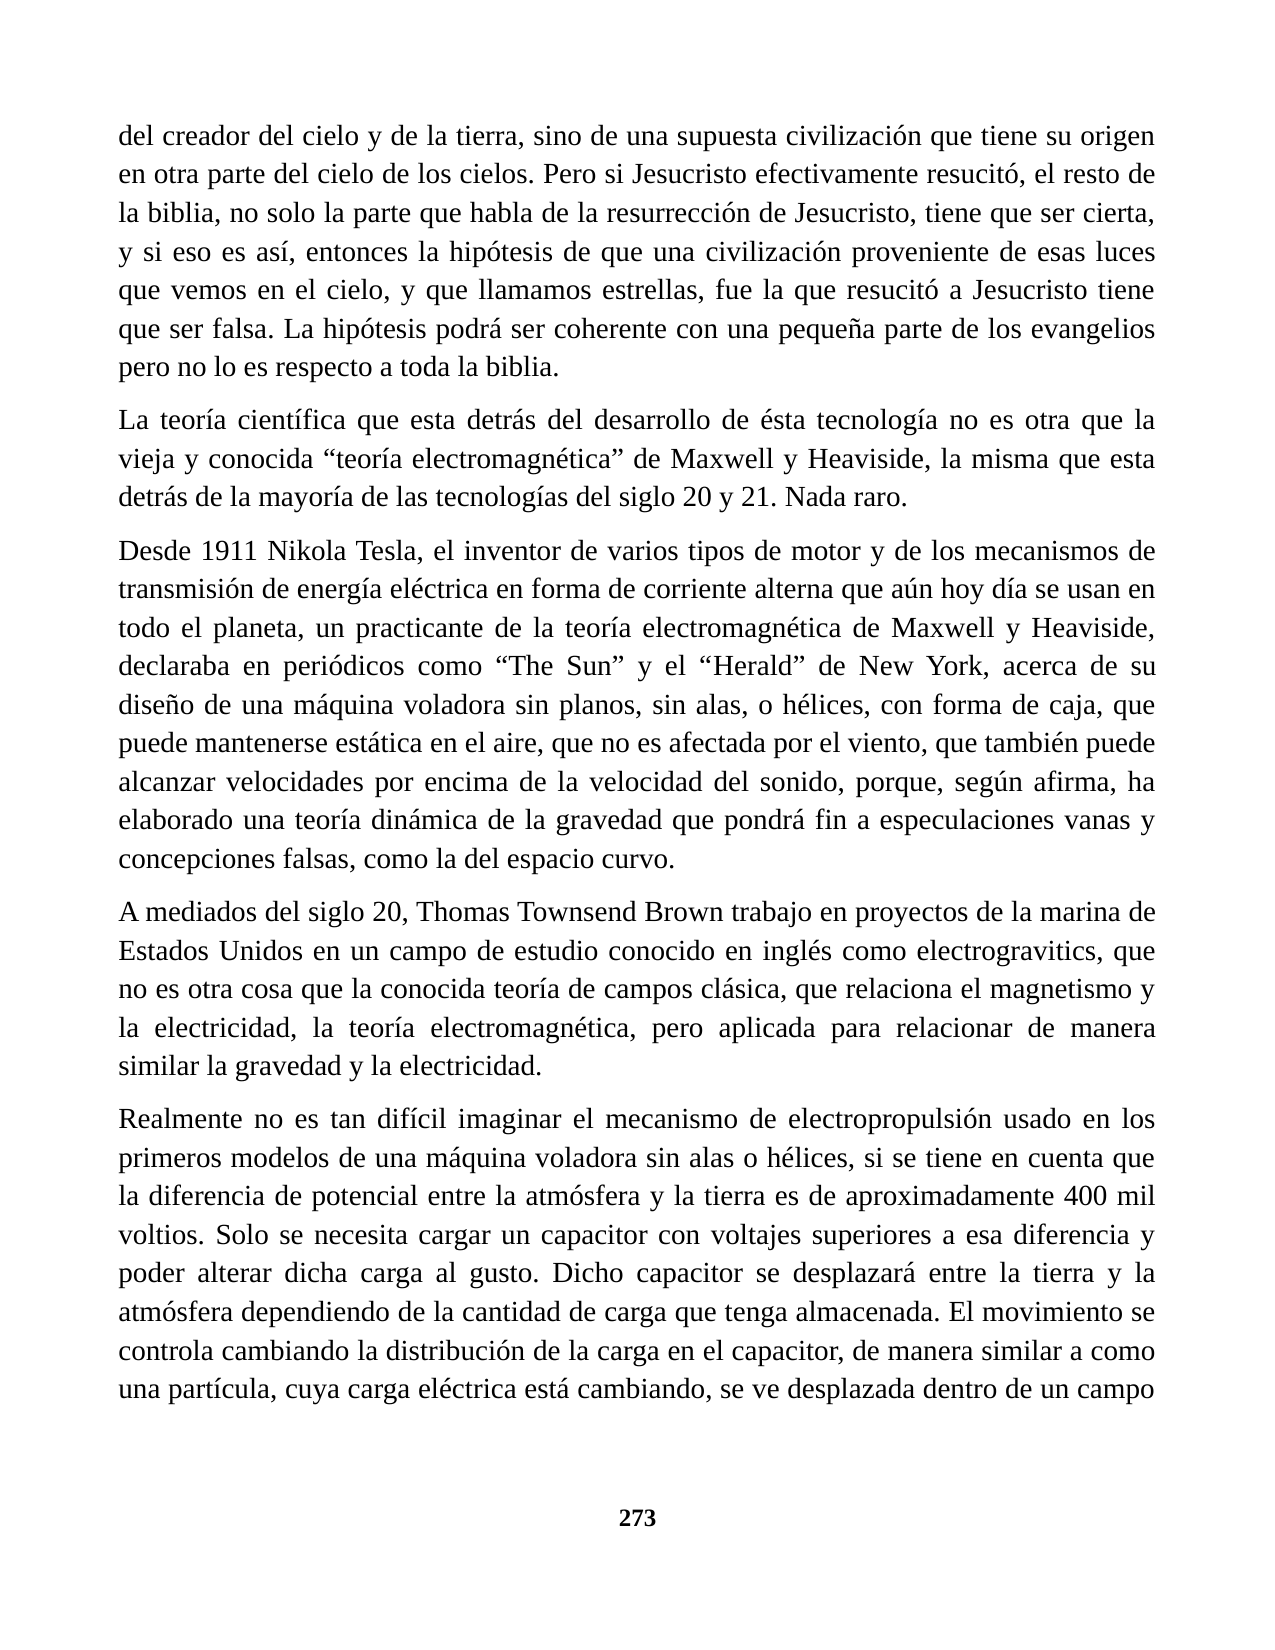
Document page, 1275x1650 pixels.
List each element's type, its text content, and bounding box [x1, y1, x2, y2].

text La teoría científica que esta detrás del desarrollo de ésta tecnología no es otra que la vieja y conocida “teoría electromagnética” de Maxwell y Heaviside, la misma que esta detrás de la mayoría de las tecnologías del siglo 20 y 21. Nada raro. [118, 402, 1157, 513]
text A mediados del siglo 20, Thomas Townsend Brown trabajo en proyectos de la marina de Estados Unidos en un campo de estudio conocido en inglés como electrogravitics, que no es otra cosa que la conocida teoría de campos clásica, que relaciona el magnetismo y la electricidad, la teoría electromagnética, pero aplicada para relacionar de manera similar la gravedad y la electricidad. [118, 894, 1157, 1082]
text del creador del cielo y de la tierra, sino de una supuesta civilización que tiene su origen en otra parte del cielo de los cielos. Pero si Jesucristo efectivamente resucitó, el resto de la biblia, no solo la parte que habla de la resurrección de Jesucristo, tiene que ser cierta, y si eso es así, entonces la hipótesis de que una civilización proveniente de esas luces que vemos en el cielo, y que llamamos estrellas, fue la que resucitó a Jesucristo tiene que ser falsa. La hipótesis podrá ser coherente con una pequeña parte de los evangelios pero no lo es respecto a toda la biblia. [118, 118, 1157, 383]
text Desde 1911 Nikola Tesla, el inventor de varios tipos de motor y de los mecanismos de transmisión de energía eléctrica en forma de corriente alterna que aún hoy día se usan en todo el planeta, un practicante de la teoría electromagnética de Maxwell y Heaviside, declaraba en periódicos como “The Sun” y el “Herald” de New York, acerca de su diseño de una máquina voladora sin planos, sin alas, o hélices, con forma de caja, que puede mantenerse estática en el aire, que no es afectada por el viento, que también puede alcanzar velocidades por encima de la velocidad del sonido, porque, según afirma, ha elaborado una teoría dinámica de la gravedad que pondrá fin a especulaciones vanas y concepciones falsas, como la del espacio curvo. [118, 533, 1157, 874]
text Realmente no es tan difícil imaginar el mecanismo de electropropulsión usado en los primeros modelos de una máquina voladora sin alas o hélices, si se tiene en cuenta que la diferencia de potencial entre la atmósfera y la tierra es de aproximadamente 400 mil voltios. Solo se necesita cargar un capacitor con voltajes superiores a esa diferencia y poder alterar dicha carga al gusto. Dicho capacitor se desplazará entre la tierra y la atmósfera dependiendo de la cantidad de carga que tenga almacenada. El movimiento se controla cambiando la distribución de la carga en el capacitor, de manera similar a como una partícula, cuya carga eléctrica está cambiando, se ve desplazada dentro de un campo [118, 1101, 1157, 1405]
